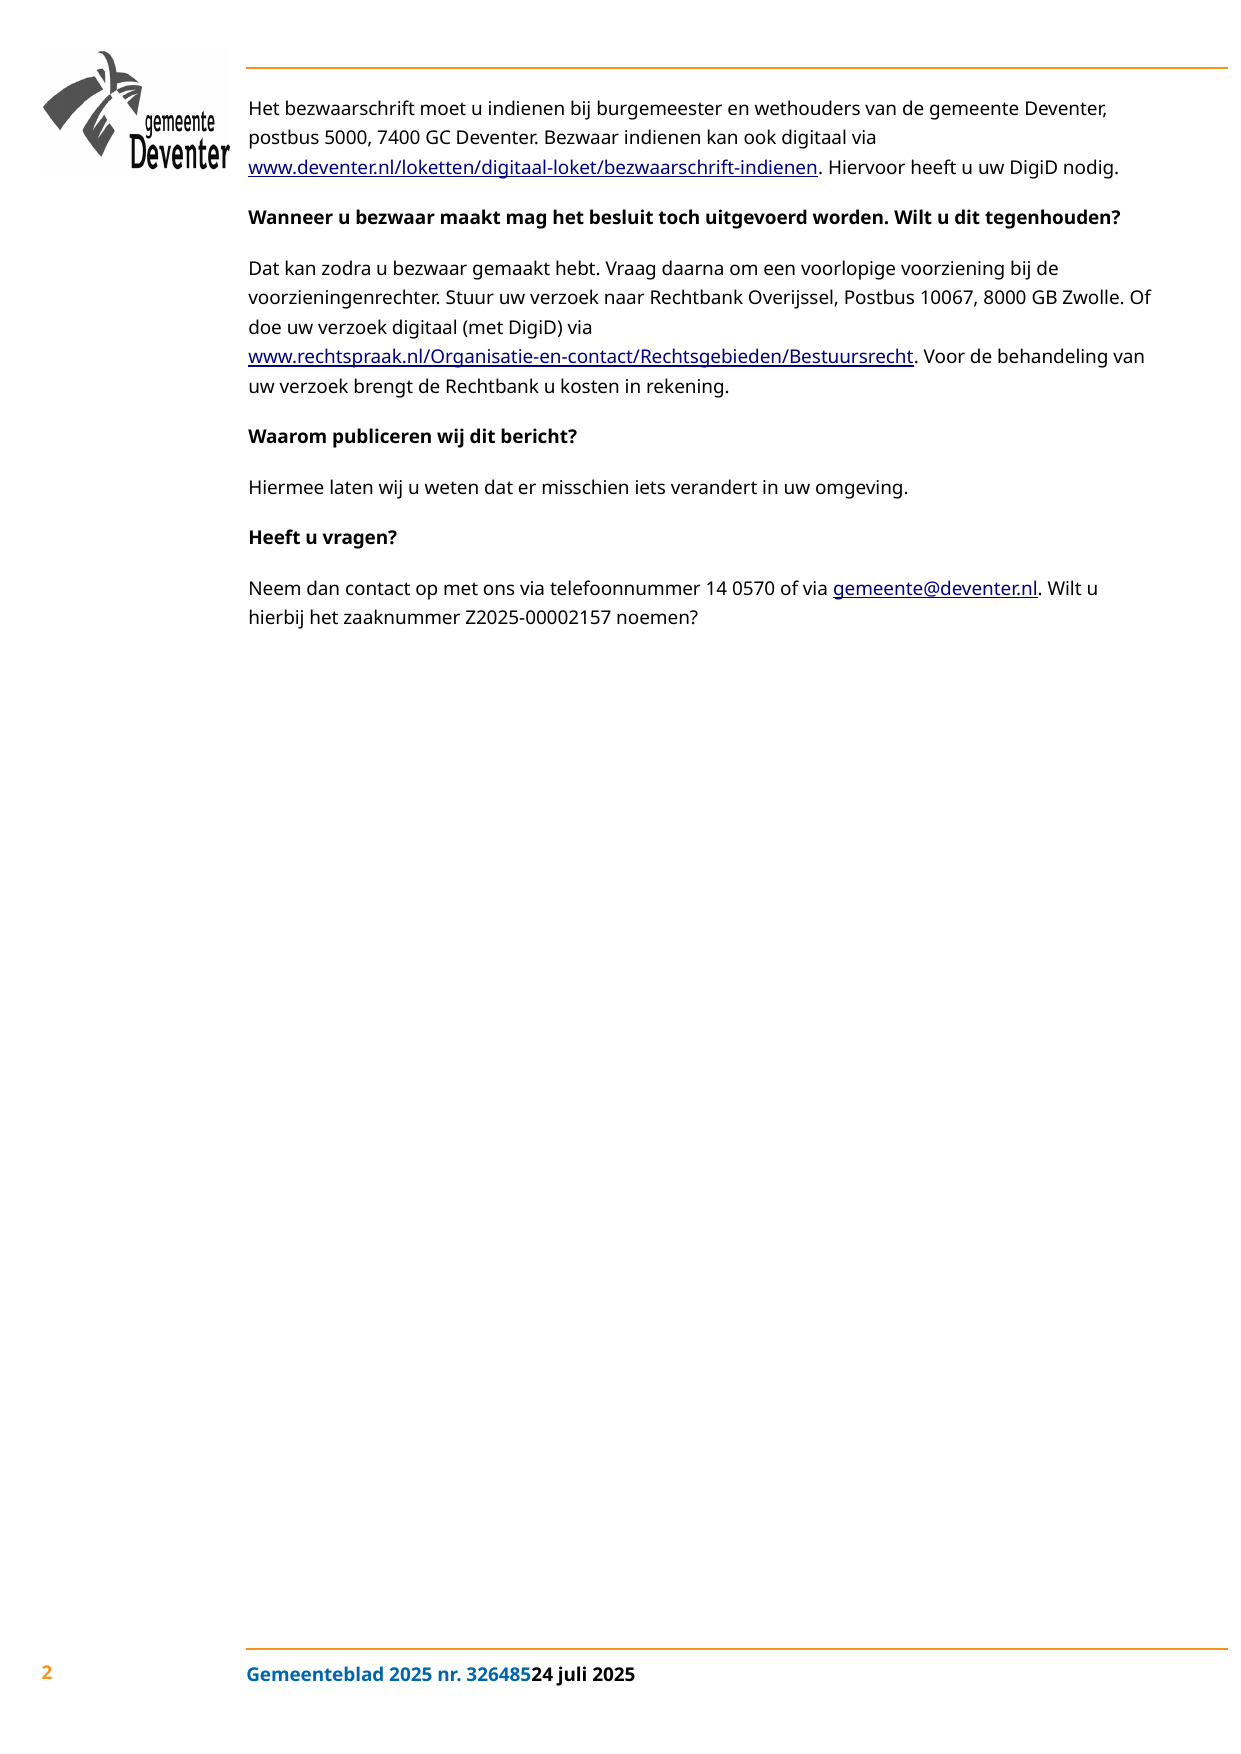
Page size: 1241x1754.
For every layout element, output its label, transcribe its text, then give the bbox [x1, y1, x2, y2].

text Wanneer u bezwaar maakt mag het besluit toch uitgevoerd worden. Wilt u dit tegenhouden? [248, 204, 1152, 230]
text Dat kan zodra u bezwaar gemaakt hebt. Vraag daarna om een voorlopige voorziening bij de voorzieningenrechter. Stuur uw verzoek naar Rechtbank Overijssel, Postbus 10067, 8000 GB Zwolle. Of doe uw verzoek digitaal (met DigiD) via www.rechtspraak.nl/Organisatie-en-contact/Rechtsgebieden/Bestuursrecht. Voor de behandeling van uw verzoek brengt de Rechtbank u kosten in rekening. [248, 255, 1152, 399]
text Heeft u vragen? [248, 524, 1152, 550]
text Hiermee laten wij u weten dat er misschien iets verandert in uw omgeving. [248, 474, 1152, 500]
text Het bezwaarschrift moet u indienen bij burgemeester en wethouders van de gemeente Deventer, postbus 5000, 7400 GC Deventer. Bezwaar indienen kan ook digitaal via www.deventer.nl/loketten/digitaal-loket/bezwaarschrift-indienen. Hiervoor heeft u uw DigiD nodig. [248, 95, 1152, 180]
picture [41, 47, 231, 172]
text Waarom publiceren wij dit bericht? [248, 423, 1152, 449]
text Neem dan contact op met ons via telefoonnummer 14 0570 of via gemeente@deventer.nl. Wilt u hierbij het zaaknummer Z2025-00002157 noemen? [248, 575, 1152, 630]
